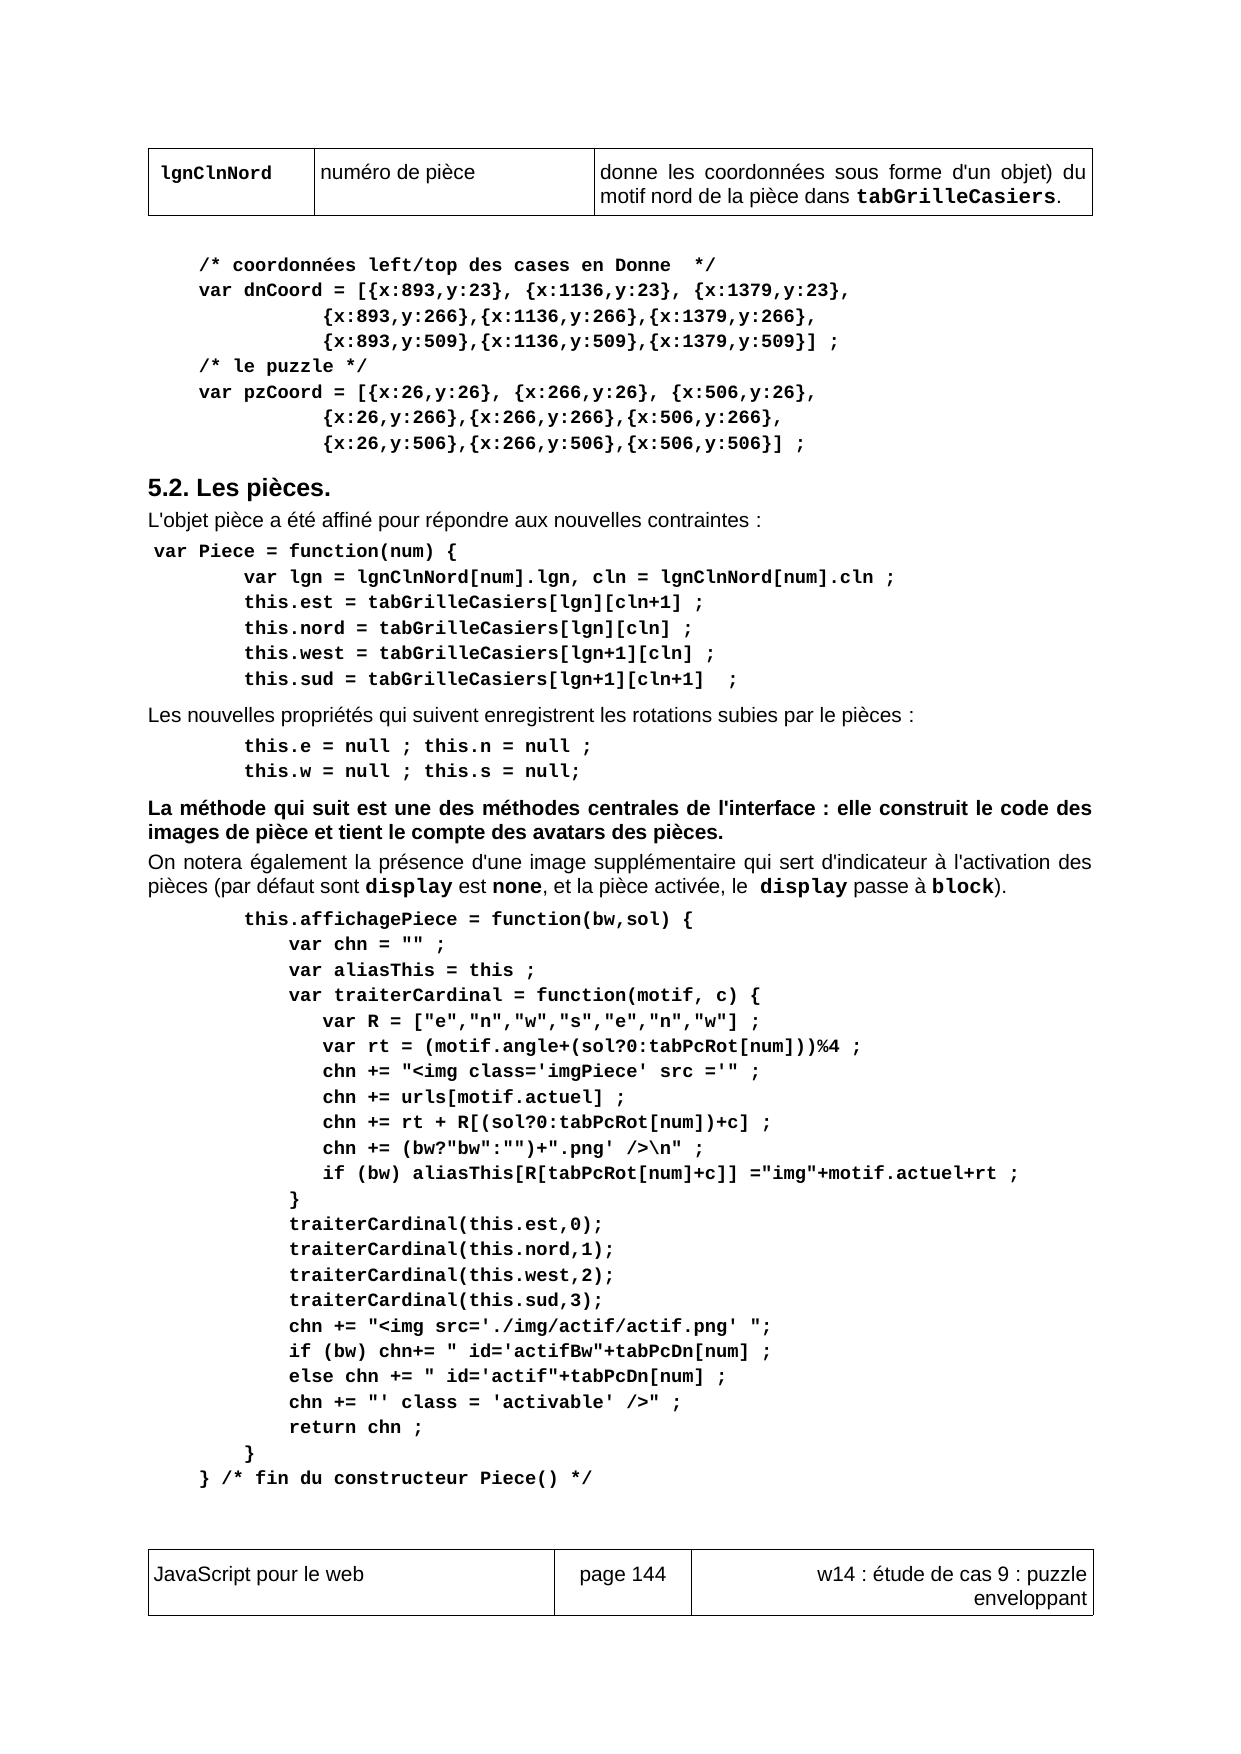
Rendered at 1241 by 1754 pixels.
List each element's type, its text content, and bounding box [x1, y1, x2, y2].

table_cell donne les coordonnées sous forme d'un objet) du motif nord de la pièce dans tabGrilleCasiers. [595, 149, 1092, 215]
text chn += rt + R[(sol?0:tabPcRot[num])+c] ; [148, 1107, 1093, 1133]
text var traiterCardinal = function(motif, c) { [148, 980, 1093, 1006]
text {x:26,y:506},{x:266,y:506},{x:506,y:506}] ; [148, 428, 1093, 461]
text chn += urls[motif.actuel] ; [148, 1082, 1093, 1107]
text {x:893,y:509},{x:1136,y:509},{x:1379,y:509}] ; [148, 326, 1093, 351]
text this.e = null ; this.n = null ; [148, 731, 1093, 756]
text /* coordonnées left/top des cases en Donne */ [148, 250, 1093, 275]
text this.affichagePiece = function(bw,sol) { [148, 904, 1093, 929]
table_cell lgnClnNord [149, 149, 314, 215]
text this.sud = tabGrilleCasiers[lgn+1][cln+1] ; [148, 663, 1093, 697]
text } /* fin du constructeur Piece() */ [148, 1463, 1093, 1496]
text traiterCardinal(this.west,2); [148, 1260, 1093, 1285]
text var dnCoord = [{x:893,y:23}, {x:1136,y:23}, {x:1379,y:23}, [148, 275, 1093, 301]
text chn += (bw?"bw":"")+".png' />\n" ; [148, 1133, 1093, 1158]
text On notera également la présence d'une image supplémentaire qui sert d'indicateur à l'activation des pièces (par défaut sont display est none, et la pièce activée, le display passe à block). [148, 850, 1093, 900]
text var chn = "" ; [148, 929, 1093, 955]
text this.w = null ; this.s = null; [148, 756, 1093, 789]
text if (bw) chn+= " id='actifBw"+tabPcDn[num] ; [148, 1336, 1093, 1361]
text var R = ["e","n","w","s","e","n","w"] ; [148, 1006, 1093, 1031]
text var pzCoord = [{x:26,y:26}, {x:266,y:26}, {x:506,y:26}, [148, 377, 1093, 402]
text traiterCardinal(this.est,0); [148, 1209, 1093, 1234]
text La méthode qui suit est une des méthodes centrales de l'interface : elle construit le code des images de pièce et tient le compte des avatars des pièces. [148, 796, 1093, 844]
text this.nord = tabGrilleCasiers[lgn][cln] ; [148, 613, 1093, 638]
text chn += "<img src='./img/actif/actif.png' "; [148, 1311, 1093, 1336]
text traiterCardinal(this.nord,1); [148, 1234, 1093, 1260]
text this.west = tabGrilleCasiers[lgn+1][cln] ; [148, 638, 1093, 663]
text /* le puzzle */ [148, 351, 1093, 377]
text var aliasThis = this ; [148, 955, 1093, 980]
text return chn ; [148, 1412, 1093, 1438]
text chn += "<img class='imgPiece' src ='" ; [148, 1056, 1093, 1082]
text Les nouvelles propriétés qui suivent enregistrent les rotations subies par le pièces : [148, 703, 1093, 727]
text this.est = tabGrilleCasiers[lgn][cln+1] ; [148, 587, 1093, 613]
text {x:26,y:266},{x:266,y:266},{x:506,y:266}, [148, 402, 1093, 428]
subtitle 5.2. Les pièces. [148, 473, 1093, 502]
text chn += "' class = 'activable' />" ; [148, 1387, 1093, 1412]
text } [148, 1438, 1093, 1463]
text var lgn = lgnClnNord[num].lgn, cln = lgnClnNord[num].cln ; [148, 562, 1093, 587]
table_cell numéro de pièce [315, 149, 594, 215]
text traiterCardinal(this.sud,3); [148, 1285, 1093, 1311]
text var rt = (motif.angle+(sol?0:tabPcRot[num]))%4 ; [148, 1031, 1093, 1056]
text {x:893,y:266},{x:1136,y:266},{x:1379,y:266}, [148, 301, 1093, 326]
text } [148, 1183, 1093, 1209]
text else chn += " id='actif"+tabPcDn[num] ; [148, 1361, 1093, 1387]
text L'objet pièce a été affiné pour répondre aux nouvelles contraintes : [148, 508, 1093, 532]
text var Piece = function(num) { [148, 536, 1093, 562]
text if (bw) aliasThis[R[tabPcRot[num]+c]] ="img"+motif.actuel+rt ; [148, 1158, 1093, 1183]
